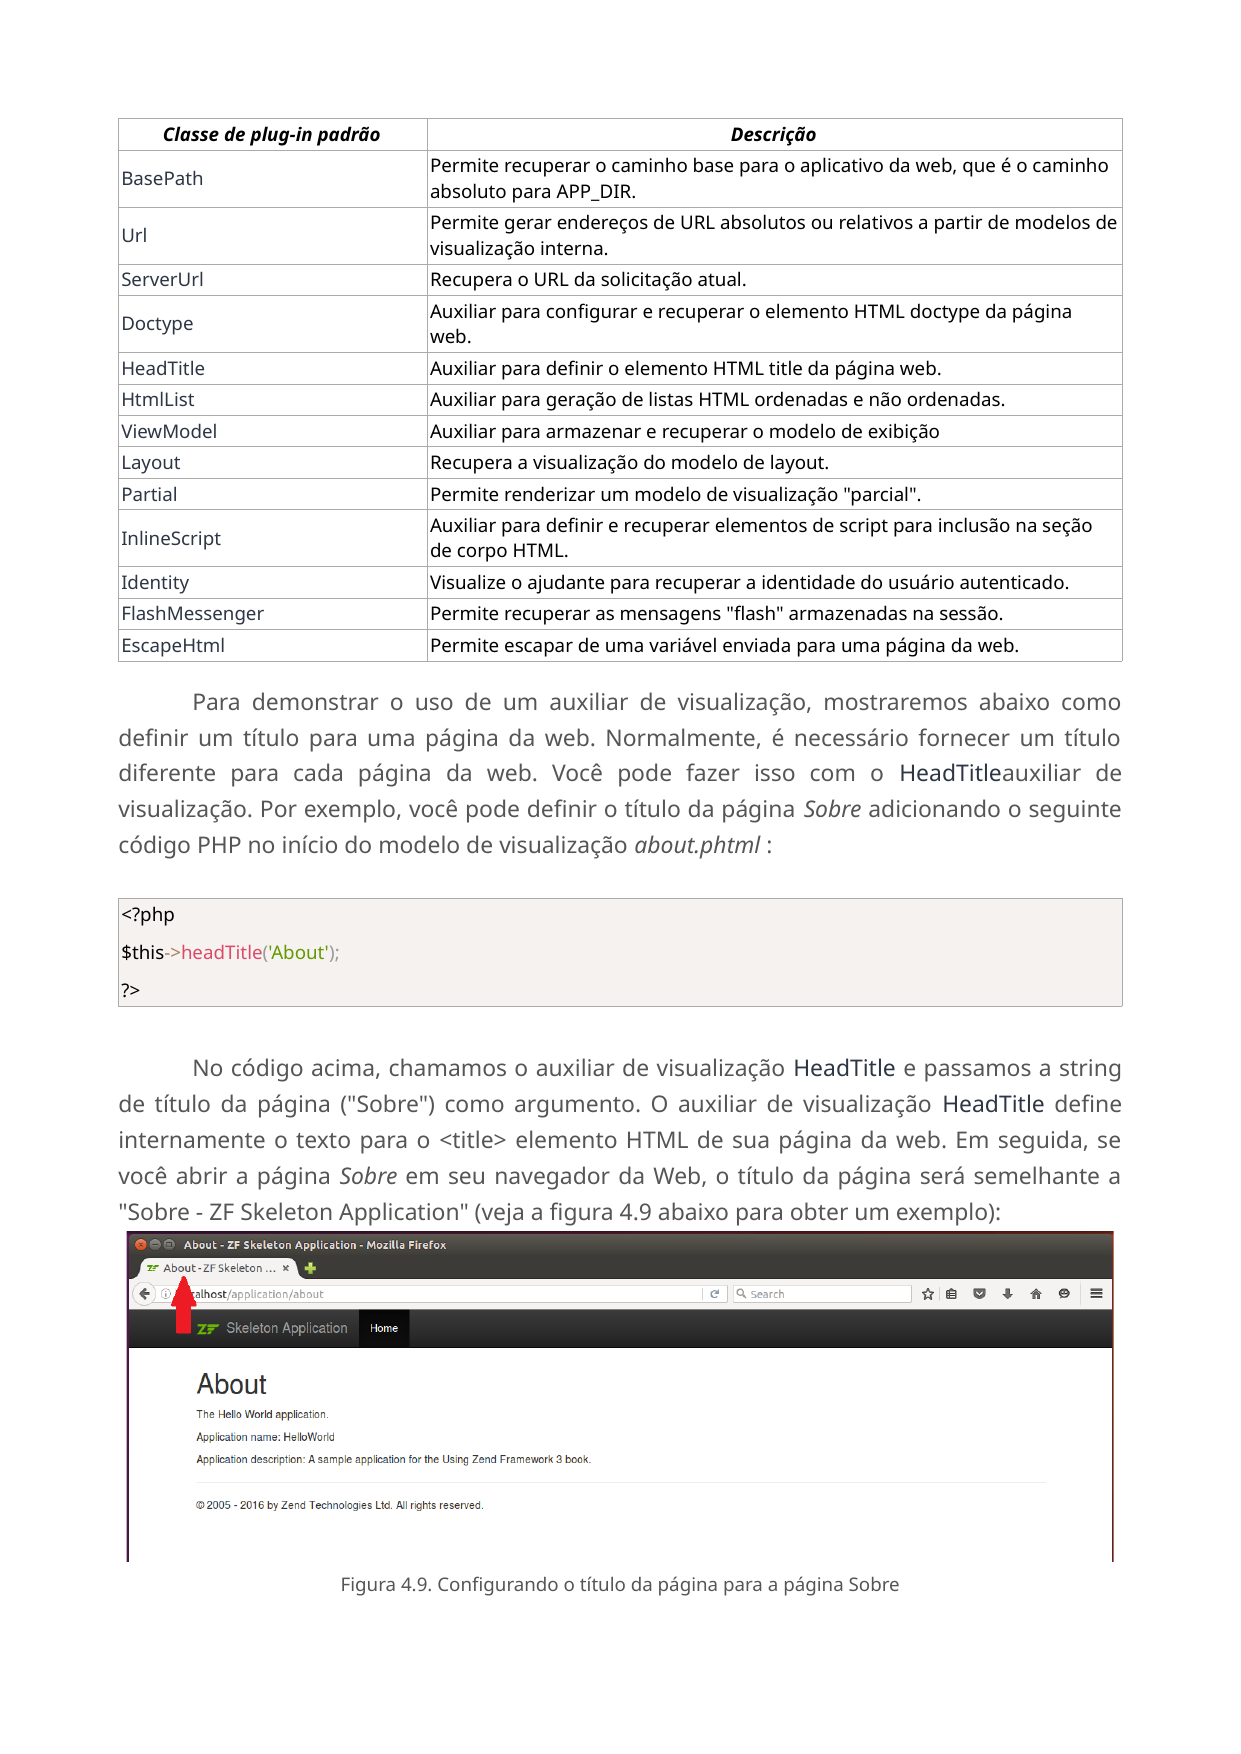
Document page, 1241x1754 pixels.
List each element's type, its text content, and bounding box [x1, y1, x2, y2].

table_cell Auxiliar para definir e recuperar elementos de script para inclusão na seção de corpo HTML. [428, 510, 1122, 566]
text $this->headTitle('About'); [119, 936, 1122, 965]
table_cell Recupera a visualização do modelo de layout. [428, 447, 1122, 478]
table_cell Partial [119, 479, 427, 509]
table_cell Permite renderizar um modelo de visualização "parcial". [428, 479, 1122, 509]
table_cell Permite escapar de uma variável enviada para uma página da web. [428, 630, 1122, 661]
text No código acima, chamamos o auxiliar de visualização HeadTitle e passamos a string de título da página ("Sobre") como argumento. O auxiliar de visualização HeadTitle define internamente o texto para o <title> elemento HTML de sua página da web. Em seguida, se você abrir a página Sobre em seu navegador da Web, o título da página será semelhante a "Sobre - ZF Skeleton Application" (veja a figura 4.9 abaixo para obter um exemplo): [118, 1052, 1122, 1227]
table_cell Layout [119, 447, 427, 478]
table_cell BasePath [119, 151, 427, 207]
table_cell Auxiliar para geração de listas HTML ordenadas e não ordenadas. [428, 385, 1122, 415]
text ?> [119, 975, 1122, 1006]
table_cell Auxiliar para armazenar e recuperar o modelo de exibição [428, 416, 1122, 446]
table_cell Visualize o ajudante para recuperar a identidade do usuário autenticado. [428, 567, 1122, 598]
text Figura 4.9. Configurando o título da página para a página Sobre [118, 1572, 1122, 1597]
table_cell Url [119, 208, 427, 263]
table_cell Permite gerar endereços de URL absolutos ou relativos a partir de modelos de visualização interna. [428, 208, 1122, 263]
table_cell ViewModel [119, 416, 427, 446]
table_cell FlashMessenger [119, 599, 427, 629]
table_cell InlineScript [119, 510, 427, 566]
table_cell Auxiliar para configurar e recuperar o elemento HTML doctype da página web. [428, 296, 1122, 352]
table_cell Recupera o URL da solicitação atual. [428, 265, 1122, 295]
picture [126, 1231, 1114, 1562]
table_cell HtmlList [119, 385, 427, 415]
table_cell Permite recuperar as mensagens "flash" armazenadas na sessão. [428, 599, 1122, 629]
table_cell Identity [119, 567, 427, 598]
text <?php [119, 899, 1122, 927]
table_cell Doctype [119, 296, 427, 352]
table_cell ServerUrl [119, 265, 427, 295]
table_header Classe de plug-in padrão [119, 119, 427, 149]
table_cell HeadTitle [119, 353, 427, 383]
table_cell Permite recuperar o caminho base para o aplicativo da web, que é o caminho absoluto para APP_DIR. [428, 151, 1122, 207]
table_cell EscapeHtml [119, 630, 427, 661]
table_header Descrição [428, 119, 1122, 149]
text Para demonstrar o uso de um auxiliar de visualização, mostraremos abaixo como definir um título para uma página da web. Normalmente, é necessário fornecer um título diferente para cada página da web. Você pode fazer isso com o HeadTitleauxiliar de visualização. Por exemplo, você pode definir o título da página Sobre adicionando o seguinte código PHP no início do modelo de visualização about.phtml : [118, 686, 1122, 861]
table_cell Auxiliar para definir o elemento HTML title da página web. [428, 353, 1122, 383]
